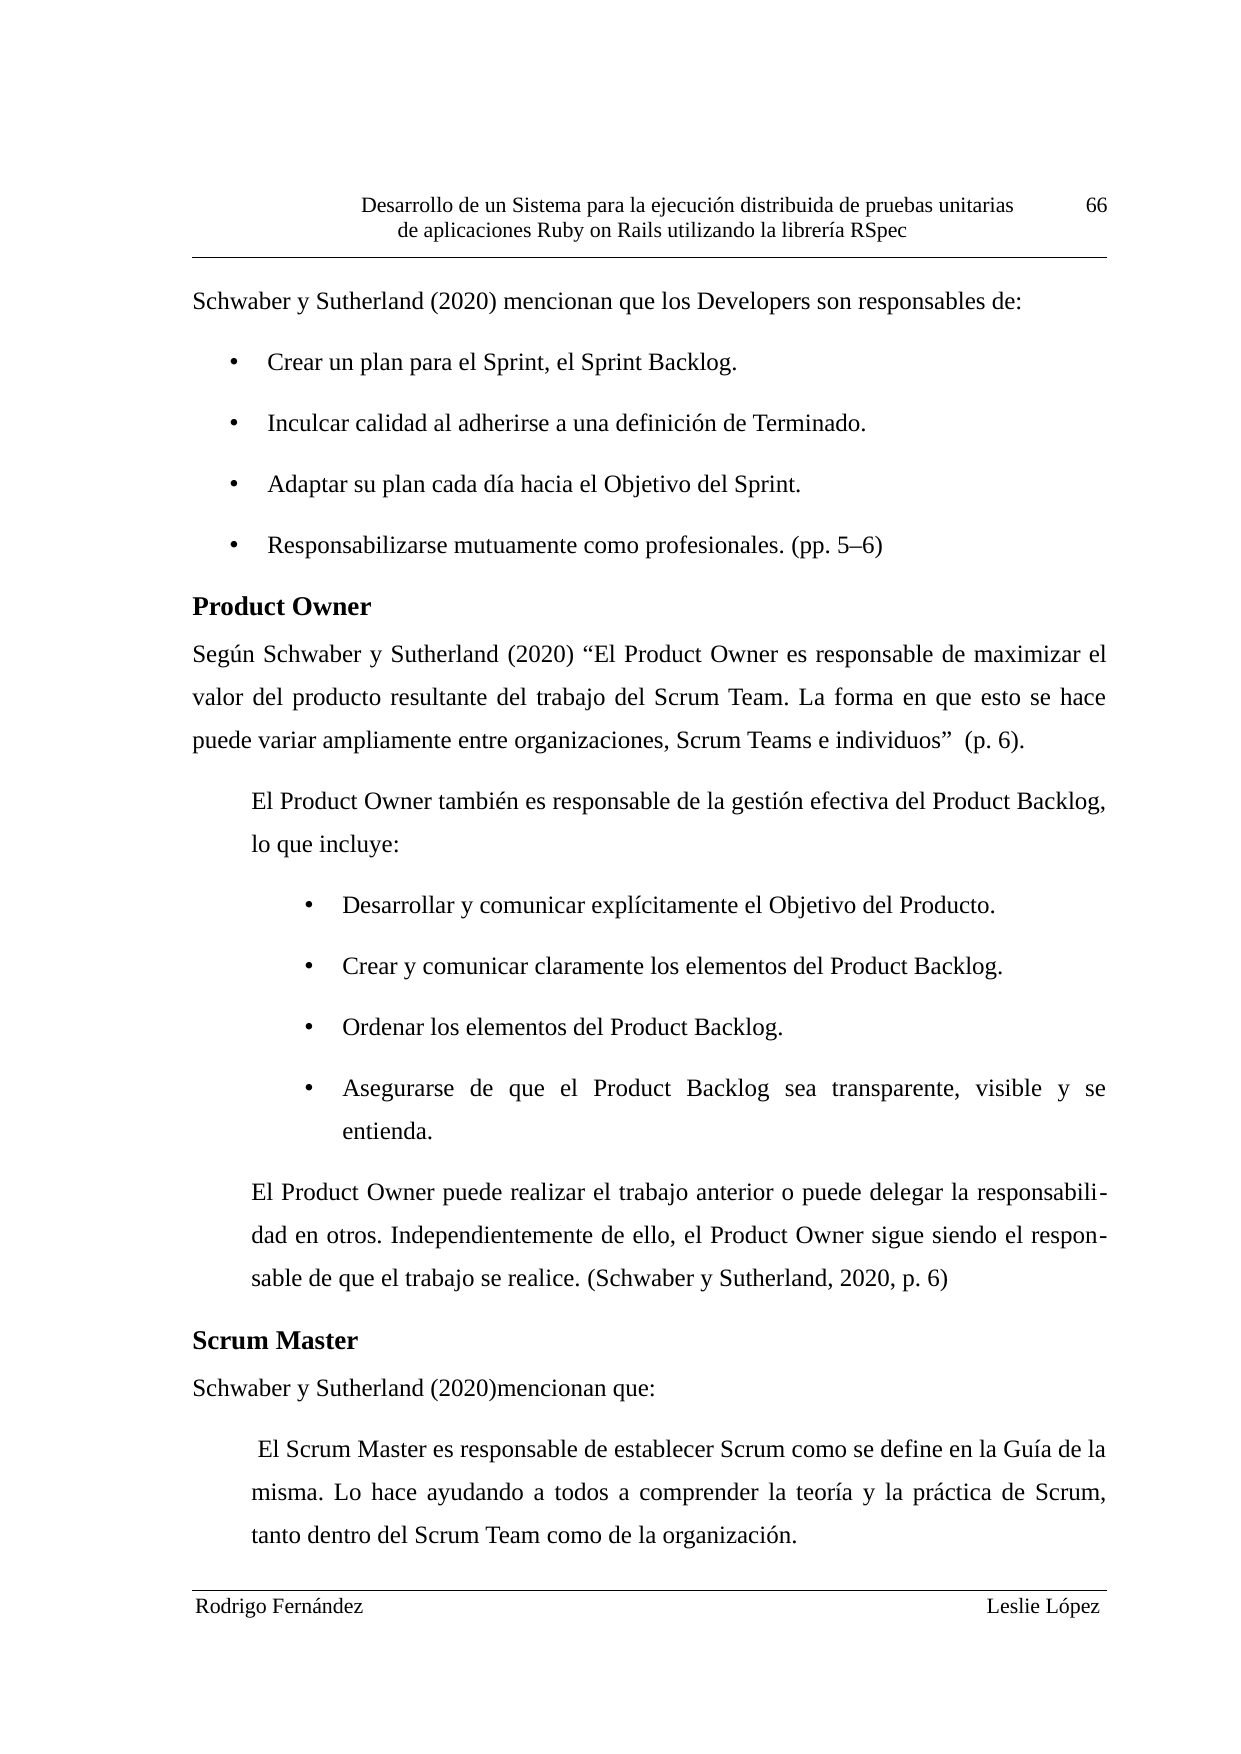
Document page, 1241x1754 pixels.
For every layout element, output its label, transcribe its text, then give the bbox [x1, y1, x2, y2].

list Adaptar su plan cada día hacia el Objetivo del Sprint. [229, 469, 1107, 498]
list Crear un plan para el Sprint, el Sprint Backlog. [229, 347, 1107, 376]
text Según Schwaber y Sutherland (2020) ⁠“El Product Owner es responsable de maximizar el valor del producto resultante del trabajo del Scrum Team. La forma en que esto se hace puede variar ampliamente entre organizaciones, Scrum Teams e individuos” (p. 6). [192, 639, 1107, 754]
text El Scrum Master es responsable de establecer Scrum como se define en la Guía de la misma. Lo hace ayudando a todos a comprender la teoría y la práctica de Scrum, tanto dentro del Scrum Team como de la organización. [251, 1434, 1107, 1549]
text El Product Owner también es responsable de la gestión efectiva del Product Backlog, lo que incluye: [251, 786, 1107, 858]
list Desarrollar y comunicar explícitamente el Objetivo del Producto. [304, 890, 1107, 919]
list Inculcar calidad al adherirse a una definición de Terminado. [229, 408, 1107, 437]
text Scrum Master [192, 1324, 1107, 1355]
list Ordenar los elementos del Product Backlog. [304, 1012, 1107, 1041]
list Crear y comunicar claramente los elementos del Product Backlog. [304, 951, 1107, 980]
list Responsabilizarse mutuamente como profesionales. (pp. 5–6)⁠ [229, 530, 1107, 558]
text El Product Owner puede realizar el trabajo anterior o puede delegar la responsabili­dad en otros. Independientemente de ello, el Product Owner sigue siendo el respon­sable de que el trabajo se realice. (Schwaber y Sutherland, 2020, p. 6)⁠ [251, 1177, 1107, 1292]
text Schwaber y Sutherland (2020)⁠mencionan que: [192, 1373, 1107, 1402]
text Product Owner [192, 591, 1107, 622]
list Asegurarse de que el Product Backlog sea transparente, visible y se entienda. [304, 1073, 1107, 1145]
list Schwaber y Sutherland (2020)⁠⁠ mencionan que los Developers son responsables de: [192, 286, 1107, 315]
